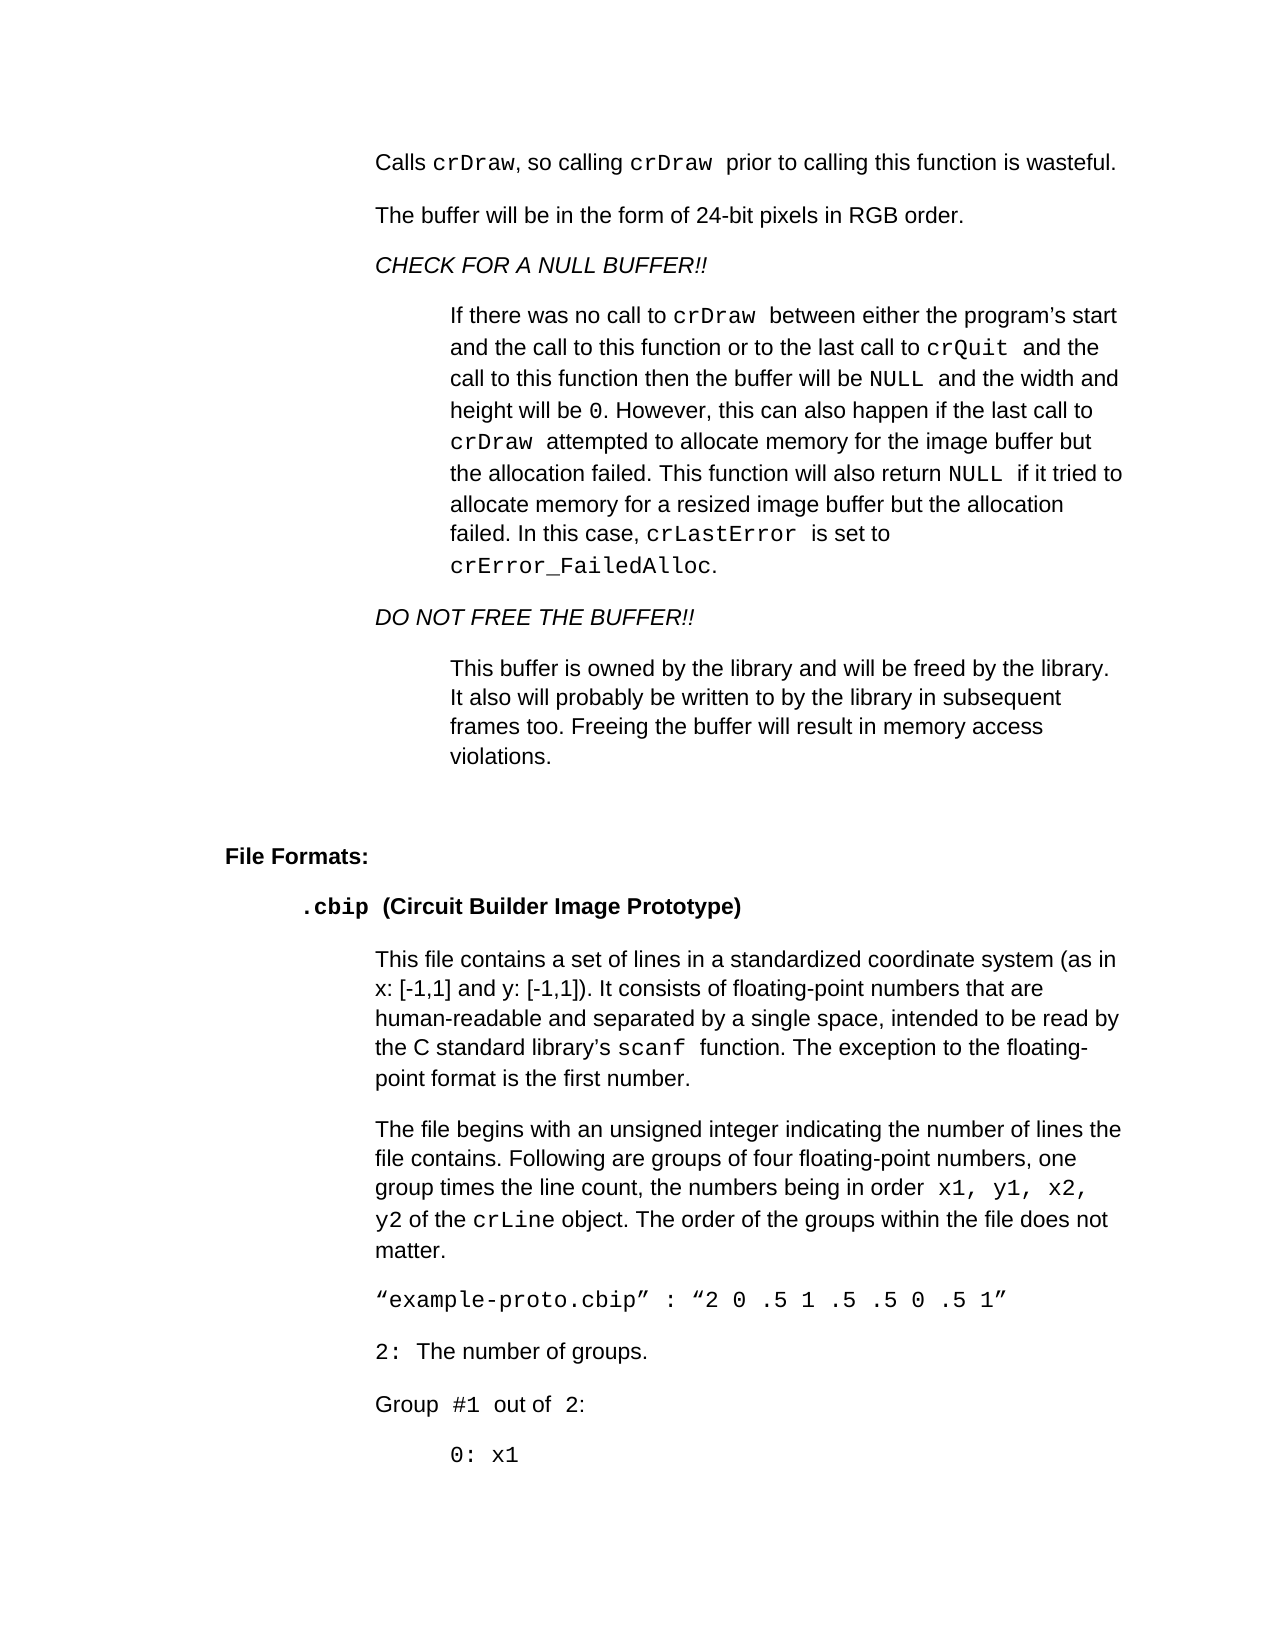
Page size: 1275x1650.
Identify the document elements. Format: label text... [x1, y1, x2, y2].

text .cbip (Circuit Builder Image Prototype) [225, 894, 1125, 922]
text If there was no call to crDraw between either the program’s start and the call to this function or to the last call to crQuit and the call to this function then the buffer will be NULL and the width and height will be 0. However, this can also happen if the last call to crDraw attempted to allocate memory for the image buffer but the allocation failed. This function will also return NULL if it tried to allocate memory for a resized image buffer but the allocation failed. In this case, crLastError is set to crError_FailedAlloc. [450, 303, 1125, 580]
text “example-proto.cbip” : “2 0 .5 1 .5 .5 0 .5 1” [375, 1288, 1125, 1314]
text CHECK FOR A NULL BUFFER!! [150, 253, 1125, 278]
text DO NOT FREE THE BUFFER!! [150, 605, 1125, 631]
text 2: The number of groups. [375, 1339, 1125, 1366]
text This file contains a set of lines in a standardized coordinate system (as in x: [-1,1] and y: [-1,1]). It consists of floating-point numbers that are human-readable and separated by a single space, intended to be read by the C standard library’s scanf function. The exception to the floating-point format is the first number. [375, 946, 1125, 1092]
text The buffer will be in the form of 24-bit pixels in RGB order. [150, 202, 1125, 228]
text This buffer is owned by the library and will be freed by the library. It also will probably be written to by the library in subsequent frames too. Freeing the buffer will result in memory access violations. [450, 655, 1125, 769]
text Group #1 out of 2: [375, 1391, 1125, 1419]
text 0: x1 [375, 1444, 1125, 1470]
text File Formats: [225, 844, 1125, 869]
text Calls crDraw, so calling crDraw prior to calling this function is wasteful. [150, 150, 1125, 178]
text The file begins with an unsigned integer indicating the number of lines the file contains. Following are groups of four floating-point numbers, one group times the line count, the numbers being in order x1, y1, x2, y2 of the crLine object. The order of the groups within the file does not matter. [375, 1116, 1125, 1263]
